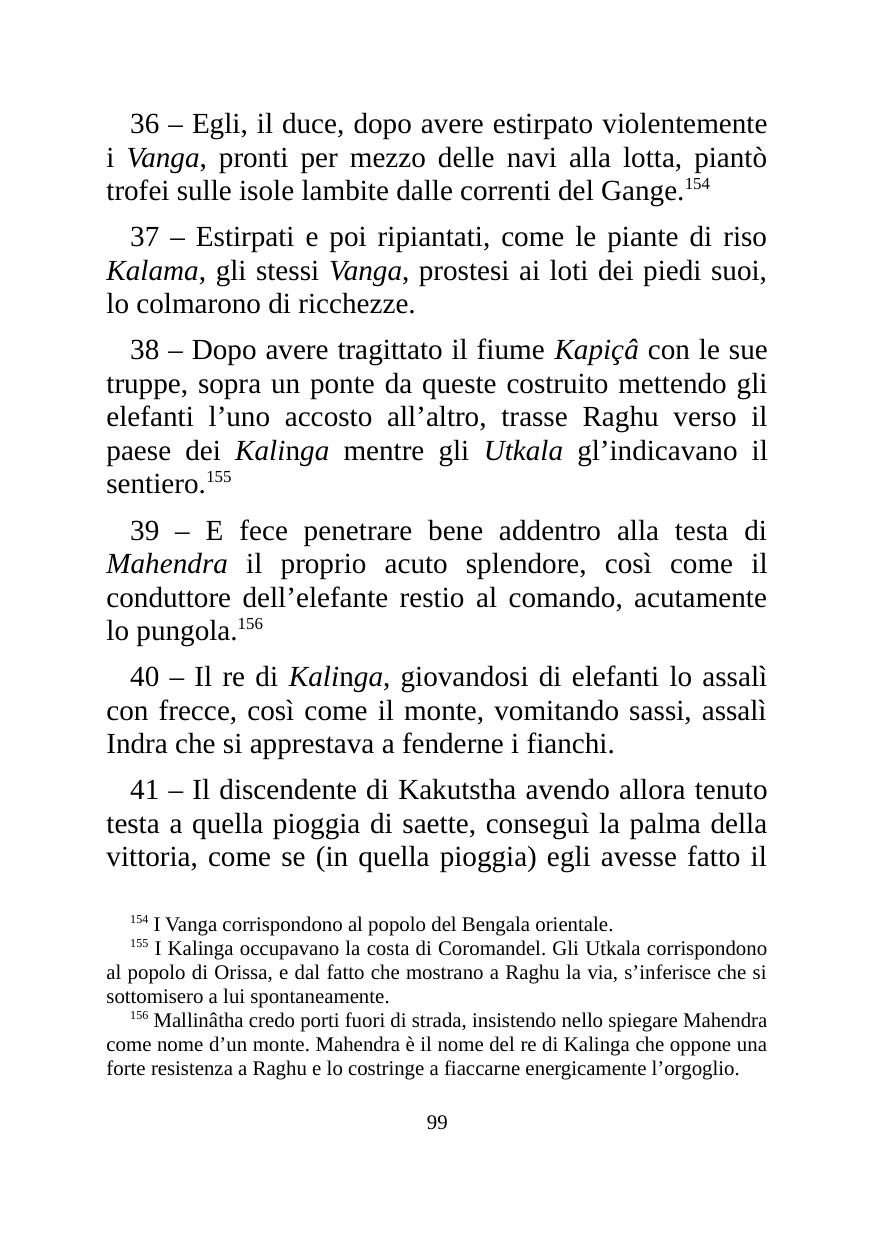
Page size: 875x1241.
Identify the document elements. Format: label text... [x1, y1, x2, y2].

text 40 – Il re di Kalinga, giovandosi di elefanti lo assalì con frecce, così come il monte, vomitando sassi, assalì Indra che si apprestava a fenderne i fianchi. [106, 659, 768, 760]
text Mallinâtha credo porti fuori di strada, insistendo nello spiegare Mahendra come nome d’un monte. Mahendra è il nome del re di Kalinga che oppone una forte resistenza a Raghu e lo costringe a fiaccarne energicamente l’orgoglio. [106, 1008, 768, 1080]
text I Kalinga occupavano la costa di Coromandel. Gli Utkala corrispondono al popolo di Orissa, e dal fatto che mostrano a Raghu la via, s’inferisce che si sottomisero a lui spontaneamente. [106, 936, 768, 1008]
text 41 – Il discendente di Kakutstha avendo allora tenuto testa a quella pioggia di saette, conseguì la palma della vittoria, come se (in quella pioggia) egli avesse fatto il [106, 772, 768, 873]
text I Vanga corrispondono al popolo del Bengala orientale. [106, 912, 768, 936]
text 37 – Estirpati e poi ripiantati, come le piante di riso Kalama, gli stessi Vanga, prostesi ai loti dei piedi suoi, lo colmarono di ricchezze. [106, 219, 768, 320]
text 38 – Dopo avere tragittato il fiume Kapiçâ con le sue truppe, sopra un ponte da queste costruito mettendo gli elefanti l’uno accosto all’altro, trasse Raghu verso il paese dei Kalinga mentre gli Utkala gl’indicavano il sentiero. [106, 332, 768, 500]
text 36 – Egli, il duce, dopo avere estirpato violentemente i Vanga, pronti per mezzo delle navi alla lotta, piantò trofei sulle isole lambite dalle correnti del Gange. [106, 106, 768, 207]
text 39 – E fece penetrare bene addentro alla testa di Mahendra il proprio acuto splendore, così come il conduttore dell’elefante restio al comando, acutamente lo pungola. [106, 513, 768, 647]
